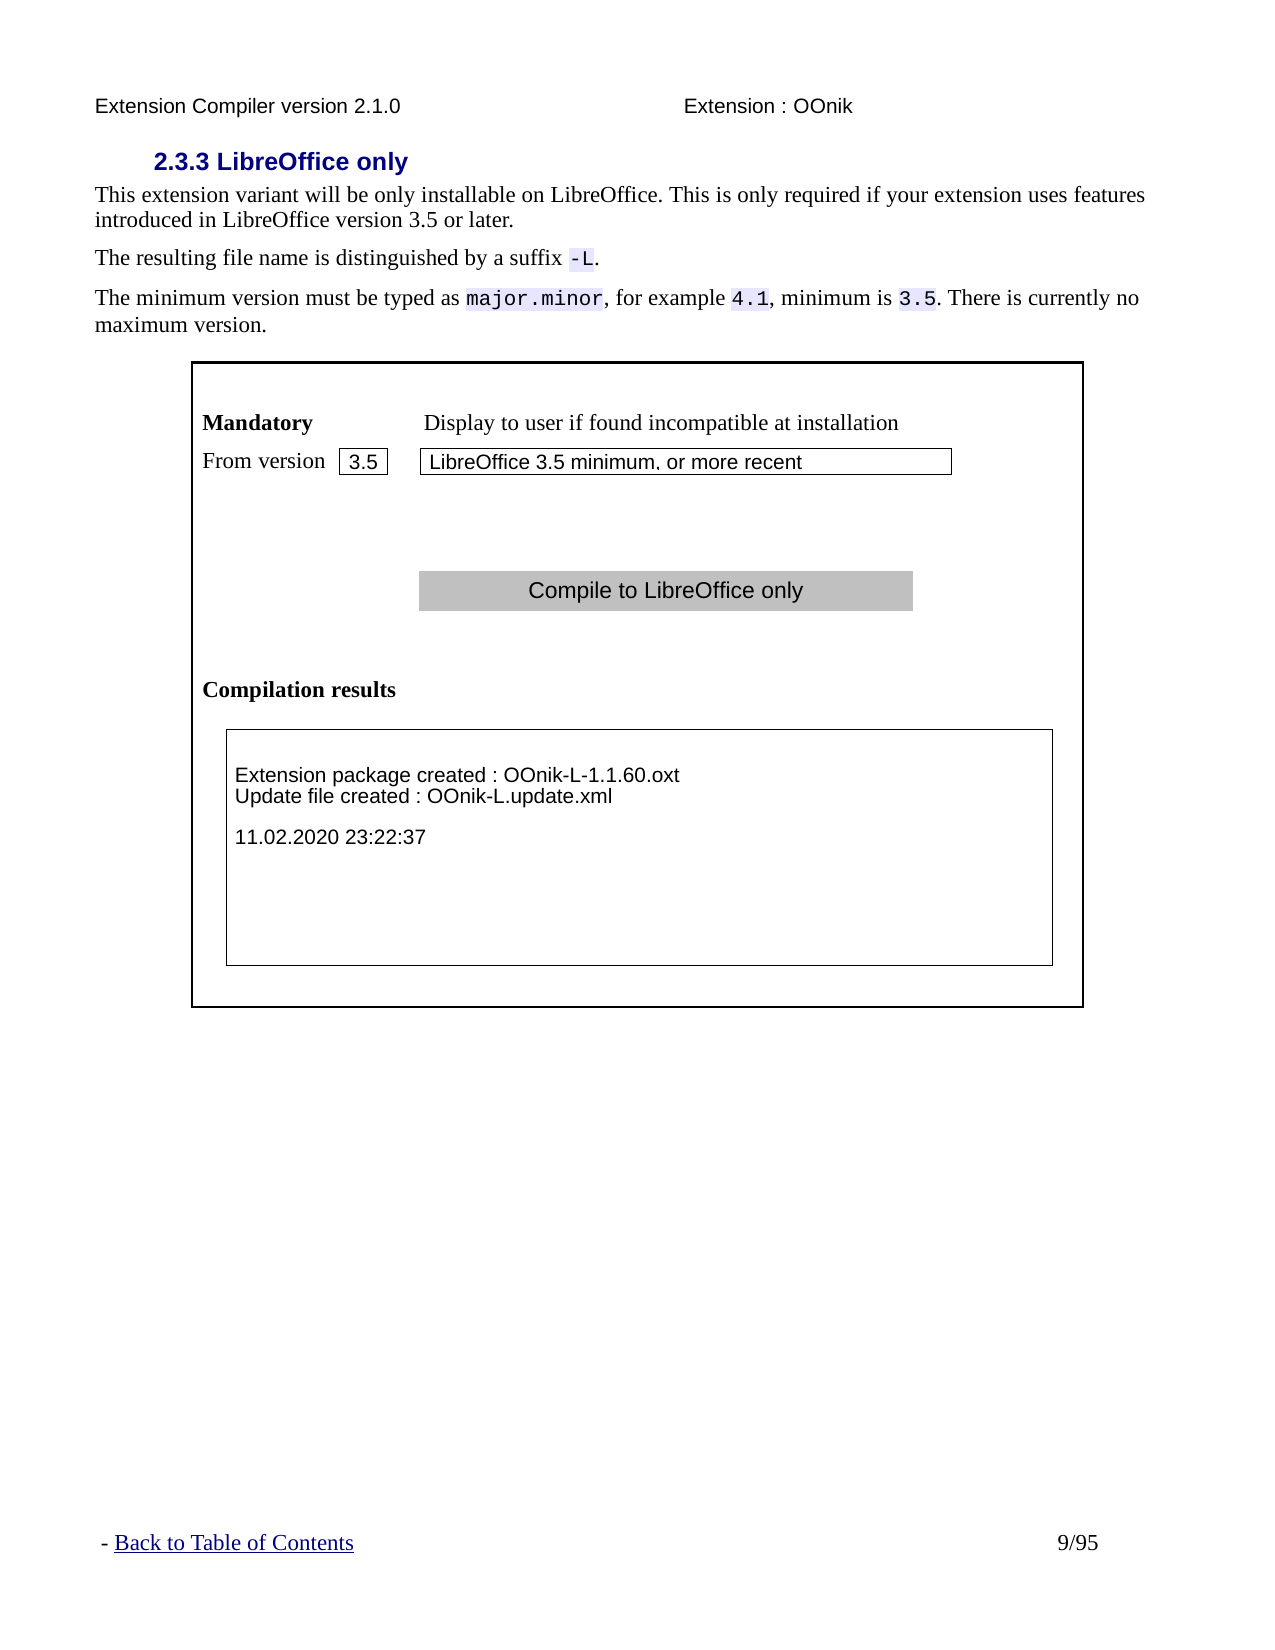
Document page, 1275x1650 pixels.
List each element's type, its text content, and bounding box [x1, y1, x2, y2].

text This extension variant will be only installable on LibreOffice. This is only required if your extension uses features introduced in LibreOffice version 3.5 or later. [94, 181, 1181, 232]
text [388, 448, 420, 474]
text [952, 448, 1073, 474]
text From version [202, 448, 339, 474]
text Compilation results [202, 676, 1073, 702]
text The minimum version must be typed as major.minor, for example 4.1, minimum is 3.5. There is currently no maximum version. [94, 284, 1181, 337]
text Mandatory Display to user if found incompatible at installation [202, 410, 1073, 436]
subtitle LibreOffice only [153, 147, 1181, 176]
text The resulting file name is distinguished by a suffix -L. [94, 245, 1181, 272]
